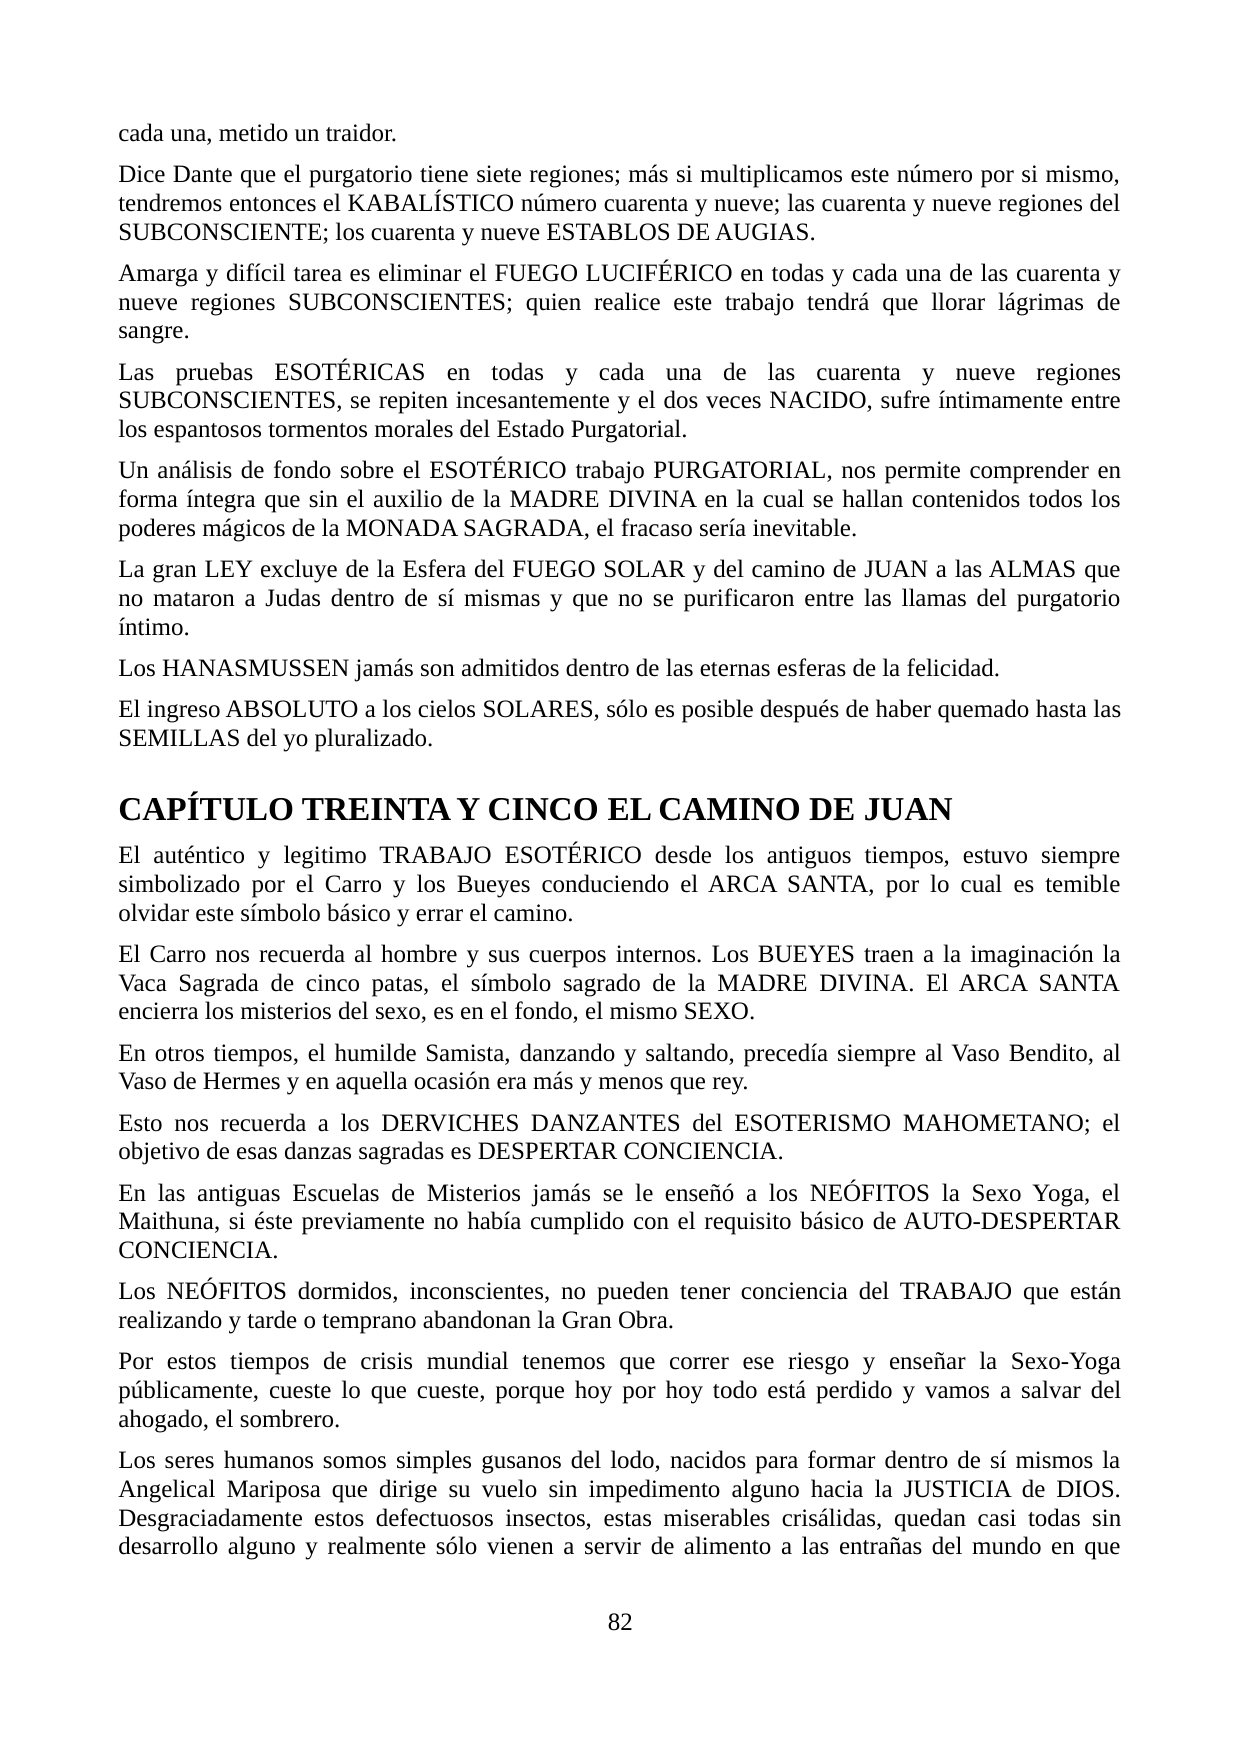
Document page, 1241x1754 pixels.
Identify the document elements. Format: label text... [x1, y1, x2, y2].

text cada una, metido un traidor. [118, 118, 1122, 147]
text Un análisis de fondo sobre el ESOTÉRICO trabajo PURGATORIAL, nos permite comprender en forma íntegra que sin el auxilio de la MADRE DIVINA en la cual se hallan contenidos todos los poderes mágicos de la MONADA SAGRADA, el fracaso sería inevitable. [118, 456, 1122, 542]
text Los seres humanos somos simples gusanos del lodo, nacidos para formar dentro de sí mismos la Angelical Mariposa que dirige su vuelo sin impedimento alguno hacia la JUSTICIA de DIOS. Desgraciadamente estos defectuosos insectos, estas miserables crisálidas, quedan casi todas sin desarrollo alguno y realmente sólo vienen a servir de alimento a las entrañas del mundo en que [118, 1445, 1122, 1560]
text Por estos tiempos de crisis mundial tenemos que correr ese riesgo y enseñar la Sexo-Yoga públicamente, cueste lo que cueste, porque hoy por hoy todo está perdido y vamos a salvar del ahogado, el sombrero. [118, 1346, 1122, 1433]
text La gran LEY excluye de la Esfera del FUEGO SOLAR y del camino de JUAN a las ALMAS que no mataron a Judas dentro de sí mismas y que no se purificaron entre las llamas del purgatorio íntimo. [118, 554, 1122, 641]
text Esto nos recuerda a los DERVICHES DANZANTES del ESOTERISMO MAHOMETANO; el objetivo de esas danzas sagradas es DESPERTAR CONCIENCIA. [118, 1108, 1122, 1165]
text En otros tiempos, el humilde Samista, danzando y saltando, precedía siempre al Vaso Bendito, al Vaso de Hermes y en aquella ocasión era más y menos que rey. [118, 1038, 1122, 1095]
subtitle CAPÍTULO TREINTA Y CINCO EL CAMINO DE JUAN [118, 789, 1122, 828]
text El ingreso ABSOLUTO a los cielos SOLARES, sólo es posible después de haber quemado hasta las SEMILLAS del yo pluralizado. [118, 694, 1122, 752]
text Amarga y difícil tarea es eliminar el FUEGO LUCIFÉRICO en todas y cada una de las cuarenta y nueve regiones SUBCONSCIENTES; quien realice este trabajo tendrá que llorar lágrimas de sangre. [118, 258, 1122, 344]
text Los HANASMUSSEN jamás son admitidos dentro de las eternas esferas de la felicidad. [118, 653, 1122, 682]
text El auténtico y legitimo TRABAJO ESOTÉRICO desde los antiguos tiempos, estuvo siempre simbolizado por el Carro y los Bueyes conduciendo el ARCA SANTA, por lo cual es temible olvidar este símbolo básico y errar el camino. [118, 840, 1122, 926]
text Dice Dante que el purgatorio tiene siete regiones; más si multiplicamos este número por si mismo, tendremos entonces el KABALÍSTICO número cuarenta y nueve; las cuarenta y nueve regiones del SUBCONSCIENTE; los cuarenta y nueve ESTABLOS DE AUGIAS. [118, 159, 1122, 246]
text En las antiguas Escuelas de Misterios jamás se le enseñó a los NEÓFITOS la Sexo Yoga, el Maithuna, si éste previamente no había cumplido con el requisito básico de AUTO-DESPERTAR CONCIENCIA. [118, 1178, 1122, 1264]
text Los NEÓFITOS dormidos, inconscientes, no pueden tener conciencia del TRABAJO que están realizando y tarde o temprano abandonan la Gran Obra. [118, 1276, 1122, 1334]
text Las pruebas ESOTÉRICAS en todas y cada una de las cuarenta y nueve regiones SUBCONSCIENTES, se repiten incesantemente y el dos veces NACIDO, sufre íntimamente entre los espantosos tormentos morales del Estado Purgatorial. [118, 357, 1122, 443]
text El Carro nos recuerda al hombre y sus cuerpos internos. Los BUEYES traen a la imaginación la Vaca Sagrada de cinco patas, el símbolo sagrado de la MADRE DIVINA. El ARCA SANTA encierra los misterios del sexo, es en el fondo, el mismo SEXO. [118, 939, 1122, 1025]
